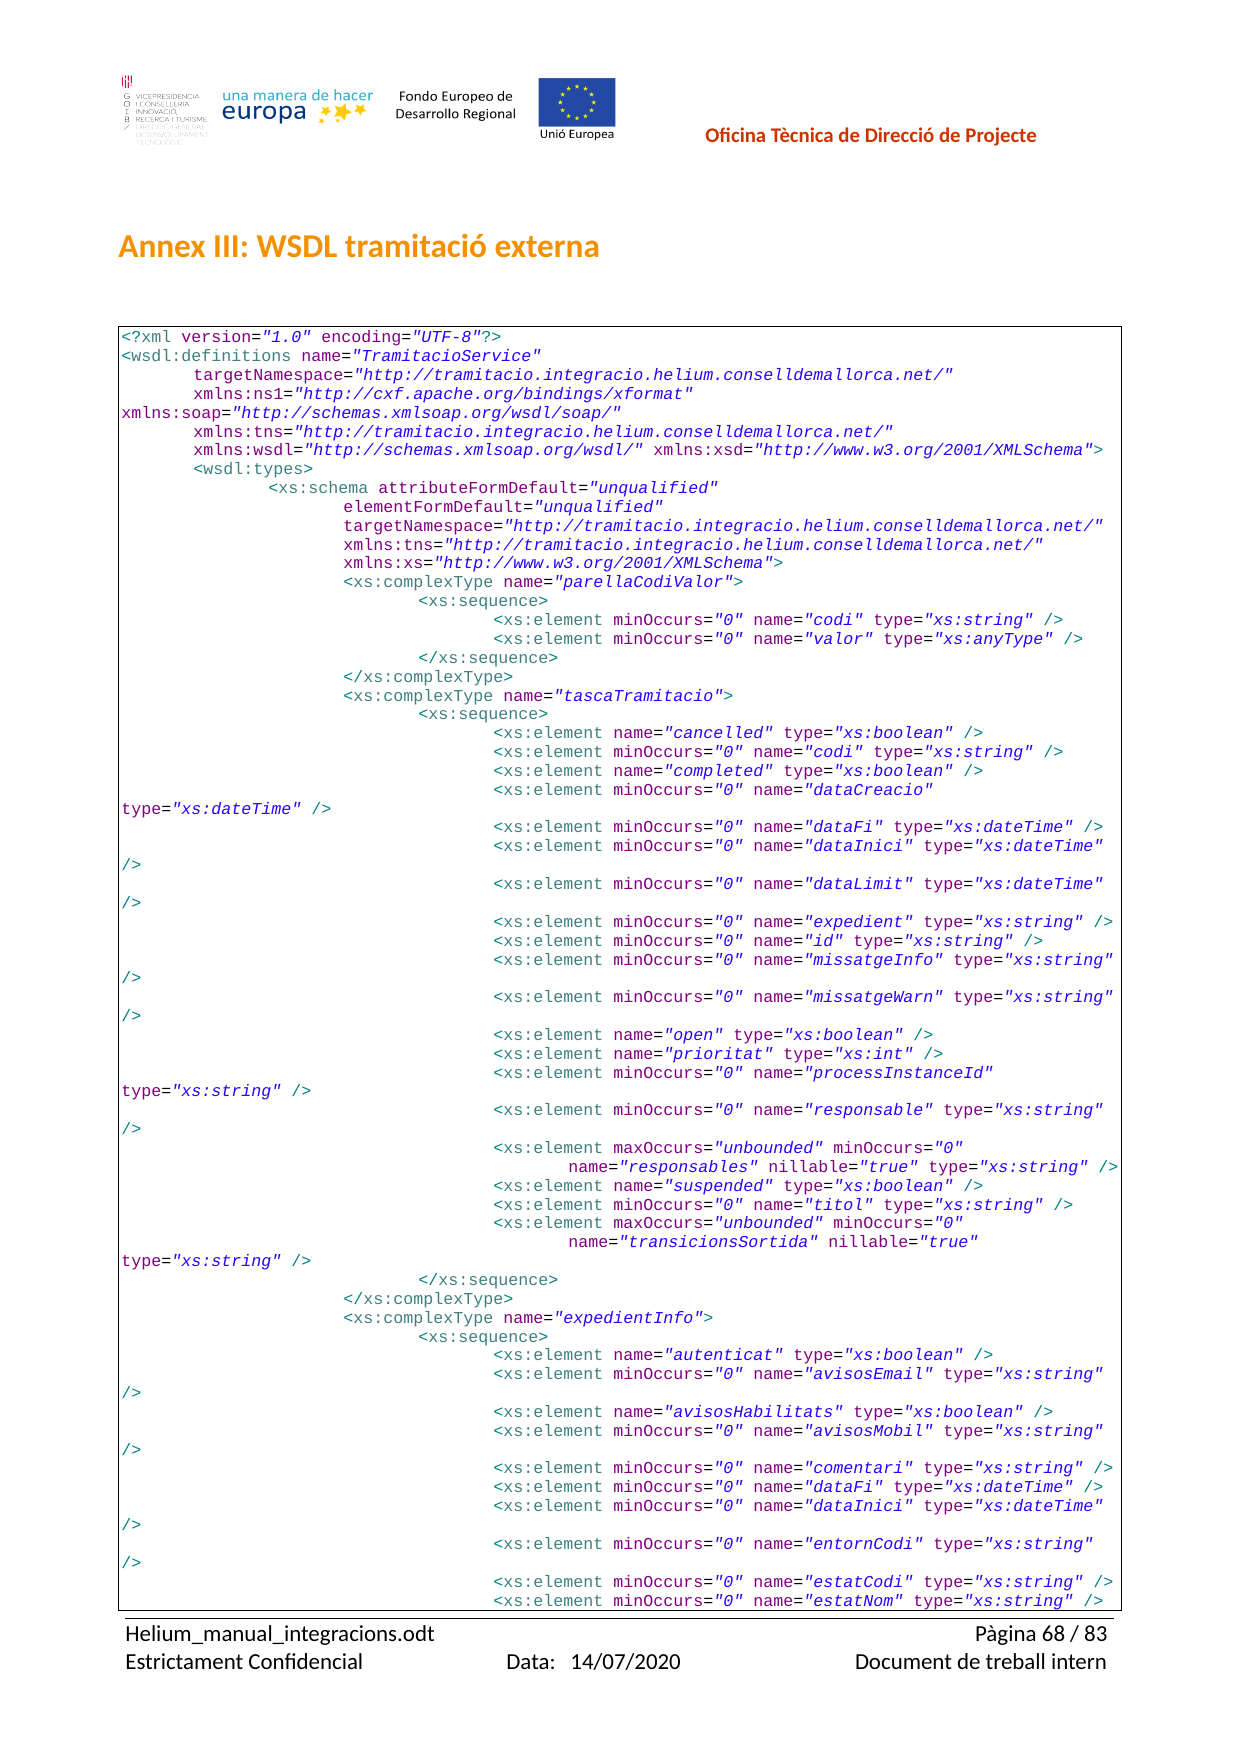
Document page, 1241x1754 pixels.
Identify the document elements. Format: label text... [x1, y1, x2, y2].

text <?xml version="1.0" encoding="UTF-8"?> [119, 327, 1121, 344]
text <xs:element minOccurs="0" name="expedient" type="xs:string" /> [119, 910, 1121, 929]
text <xs:complexType name="tascaTramitacio"> [119, 684, 1121, 703]
text </xs:complexType> [119, 1287, 1121, 1306]
text <xs:complexType name="expedientInfo"> [119, 1306, 1121, 1325]
text xmlns:tns="http://tramitacio.integracio.helium.conselldemallorca.net/" [119, 533, 1121, 552]
text <xs:element minOccurs="0" name="dataInici" type="xs:dateTime" /> [119, 1495, 1121, 1532]
text <xs:element name="cancelled" type="xs:boolean" /> [119, 722, 1121, 741]
text <xs:element minOccurs="0" name="valor" type="xs:anyType" /> [119, 627, 1121, 646]
picture [219, 73, 621, 147]
text <xs:element name="prioritat" type="xs:int" /> [119, 1042, 1121, 1061]
text <xs:element minOccurs="0" name="avisosEmail" type="xs:string" /> [119, 1363, 1121, 1400]
text <xs:element maxOccurs="unbounded" minOccurs="0" [119, 1136, 1121, 1155]
text <xs:element minOccurs="0" name="codi" type="xs:string" /> [119, 608, 1121, 627]
text <xs:element name="suspended" type="xs:boolean" /> [119, 1174, 1121, 1193]
text <xs:element minOccurs="0" name="estatCodi" type="xs:string" /> [119, 1570, 1121, 1589]
text <xs:sequence> [119, 1325, 1121, 1344]
picture [118, 73, 213, 147]
text targetNamespace="http://tramitacio.integracio.helium.conselldemallorca.net/" [119, 363, 1121, 382]
text <xs:schema attributeFormDefault="unqualified" [119, 477, 1121, 495]
text <xs:element minOccurs="0" name="dataInici" type="xs:dateTime" /> [119, 835, 1121, 872]
subtitle Annex III: WSDL tramitació externa [118, 225, 1122, 266]
text <xs:element name="avisosHabilitats" type="xs:boolean" /> [119, 1400, 1121, 1419]
text <xs:sequence> [119, 703, 1121, 722]
text <xs:element minOccurs="0" name="missatgeWarn" type="xs:string" /> [119, 986, 1121, 1023]
text <xs:element name="completed" type="xs:boolean" /> [119, 759, 1121, 778]
text xmlns:ns1="http://cxf.apache.org/bindings/xformat" xmlns:soap="http://schemas.xmlsoap.org/wsdl/soap/" [119, 382, 1121, 420]
text <xs:element minOccurs="0" name="responsable" type="xs:string" /> [119, 1099, 1121, 1136]
text <xs:element minOccurs="0" name="missatgeInfo" type="xs:string" /> [119, 948, 1121, 986]
text <xs:element maxOccurs="unbounded" minOccurs="0" [119, 1212, 1121, 1231]
text <xs:complexType name="parellaCodiValor"> [119, 571, 1121, 590]
text </xs:complexType> [119, 665, 1121, 684]
text xmlns:xs="http://www.w3.org/2001/XMLSchema"> [119, 552, 1121, 571]
text <xs:element minOccurs="0" name="codi" type="xs:string" /> [119, 741, 1121, 759]
text <xs:element minOccurs="0" name="entornCodi" type="xs:string" /> [119, 1532, 1121, 1570]
text <xs:element minOccurs="0" name="processInstanceId" type="xs:string" /> [119, 1061, 1121, 1099]
text <xs:element minOccurs="0" name="dataFi" type="xs:dateTime" /> [119, 816, 1121, 835]
text </xs:sequence> [119, 646, 1121, 665]
text <wsdl:definitions name="TramitacioService" [119, 344, 1121, 363]
text name="transicionsSortida" nillable="true" type="xs:string" /> [119, 1231, 1121, 1268]
text <xs:sequence> [119, 590, 1121, 608]
text xmlns:wsdl="http://schemas.xmlsoap.org/wsdl/" xmlns:xsd="http://www.w3.org/2001/XMLSchema"> [119, 439, 1121, 458]
text <xs:element minOccurs="0" name="dataCreacio" type="xs:dateTime" /> [119, 778, 1121, 816]
text <xs:element minOccurs="0" name="comentari" type="xs:string" /> [119, 1457, 1121, 1476]
text targetNamespace="http://tramitacio.integracio.helium.conselldemallorca.net/" [119, 514, 1121, 533]
text <xs:element minOccurs="0" name="id" type="xs:string" /> [119, 929, 1121, 948]
text </xs:sequence> [119, 1268, 1121, 1287]
text name="responsables" nillable="true" type="xs:string" /> [119, 1155, 1121, 1174]
text <xs:element minOccurs="0" name="estatNom" type="xs:string" /> [119, 1589, 1121, 1610]
text <xs:element minOccurs="0" name="dataFi" type="xs:dateTime" /> [119, 1476, 1121, 1495]
text <xs:element name="open" type="xs:boolean" /> [119, 1023, 1121, 1042]
text <xs:element name="autenticat" type="xs:boolean" /> [119, 1344, 1121, 1363]
text <xs:element minOccurs="0" name="avisosMobil" type="xs:string" /> [119, 1419, 1121, 1457]
text xmlns:tns="http://tramitacio.integracio.helium.conselldemallorca.net/" [119, 420, 1121, 439]
text <xs:element minOccurs="0" name="titol" type="xs:string" /> [119, 1193, 1121, 1212]
text elementFormDefault="unqualified" [119, 495, 1121, 514]
text <wsdl:types> [119, 458, 1121, 477]
text <xs:element minOccurs="0" name="dataLimit" type="xs:dateTime" /> [119, 872, 1121, 910]
